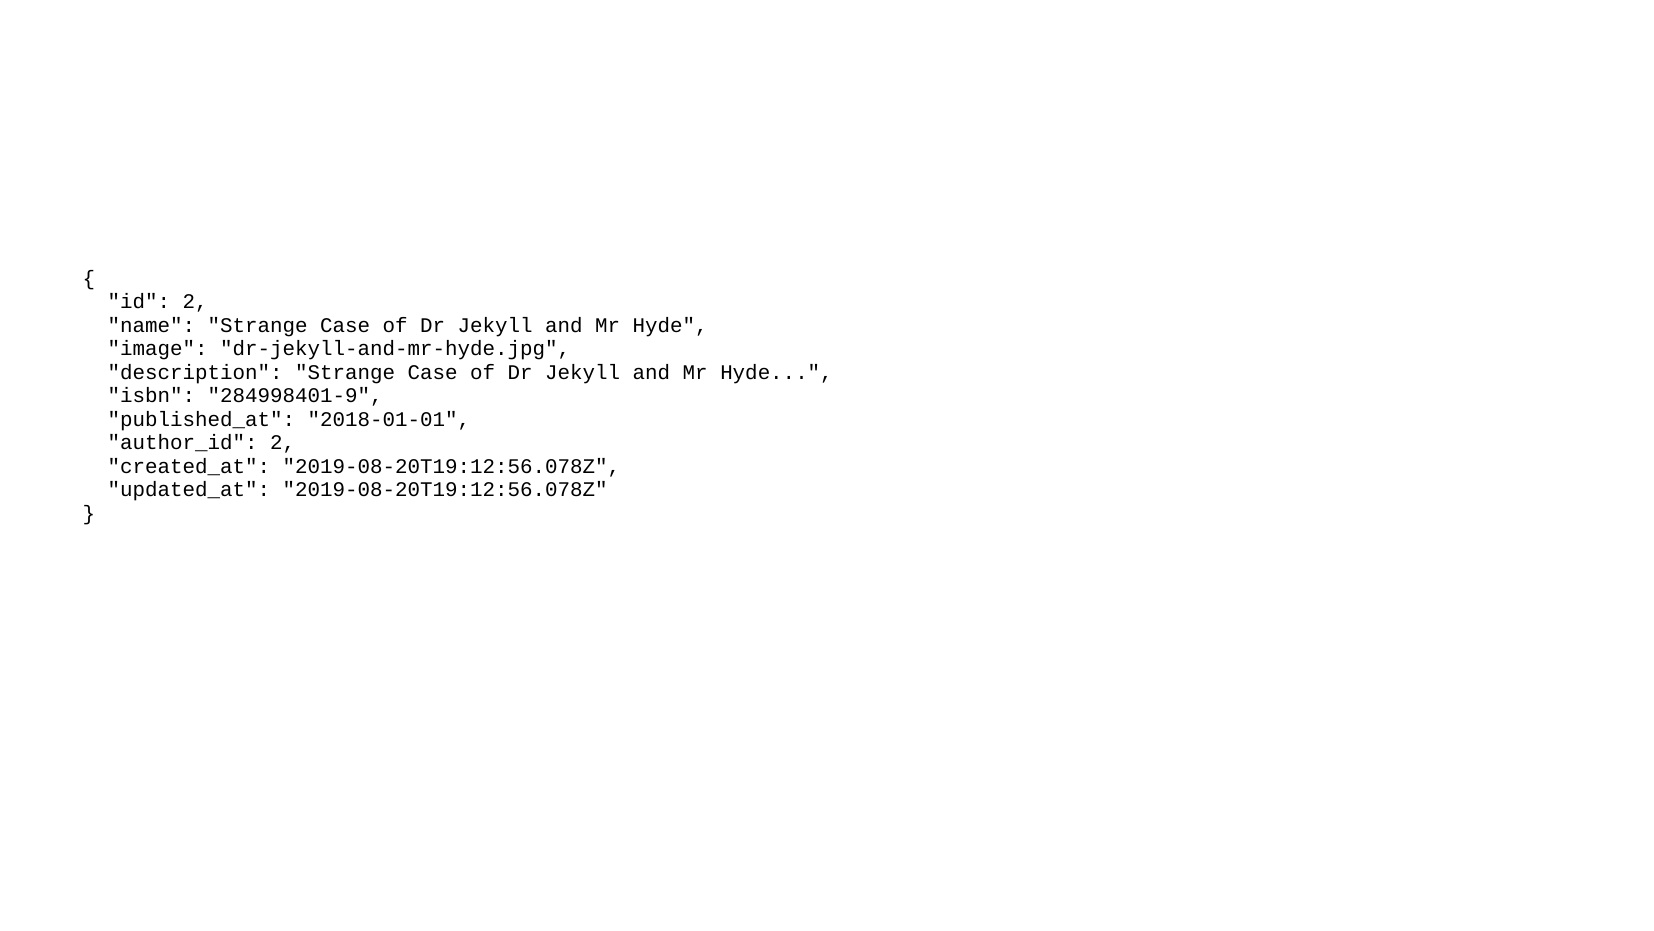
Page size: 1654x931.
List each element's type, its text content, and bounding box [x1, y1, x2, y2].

subtitle { "id": 2, "name": "Strange Case of Dr Jekyll and Mr Hyde", "image": "dr-jekyll-and-mr-hyde.jpg", "description": "Strange Case of Dr Jekyll and Mr Hyde...", "isbn": "284998401-9", "published_at": "2018-01-01", "author_id": 2, "created_at": "2019-08-20T19:12:56.078Z", "updated_at": "2019-08-20T19:12:56.078Z" } [82, 37, 1571, 758]
